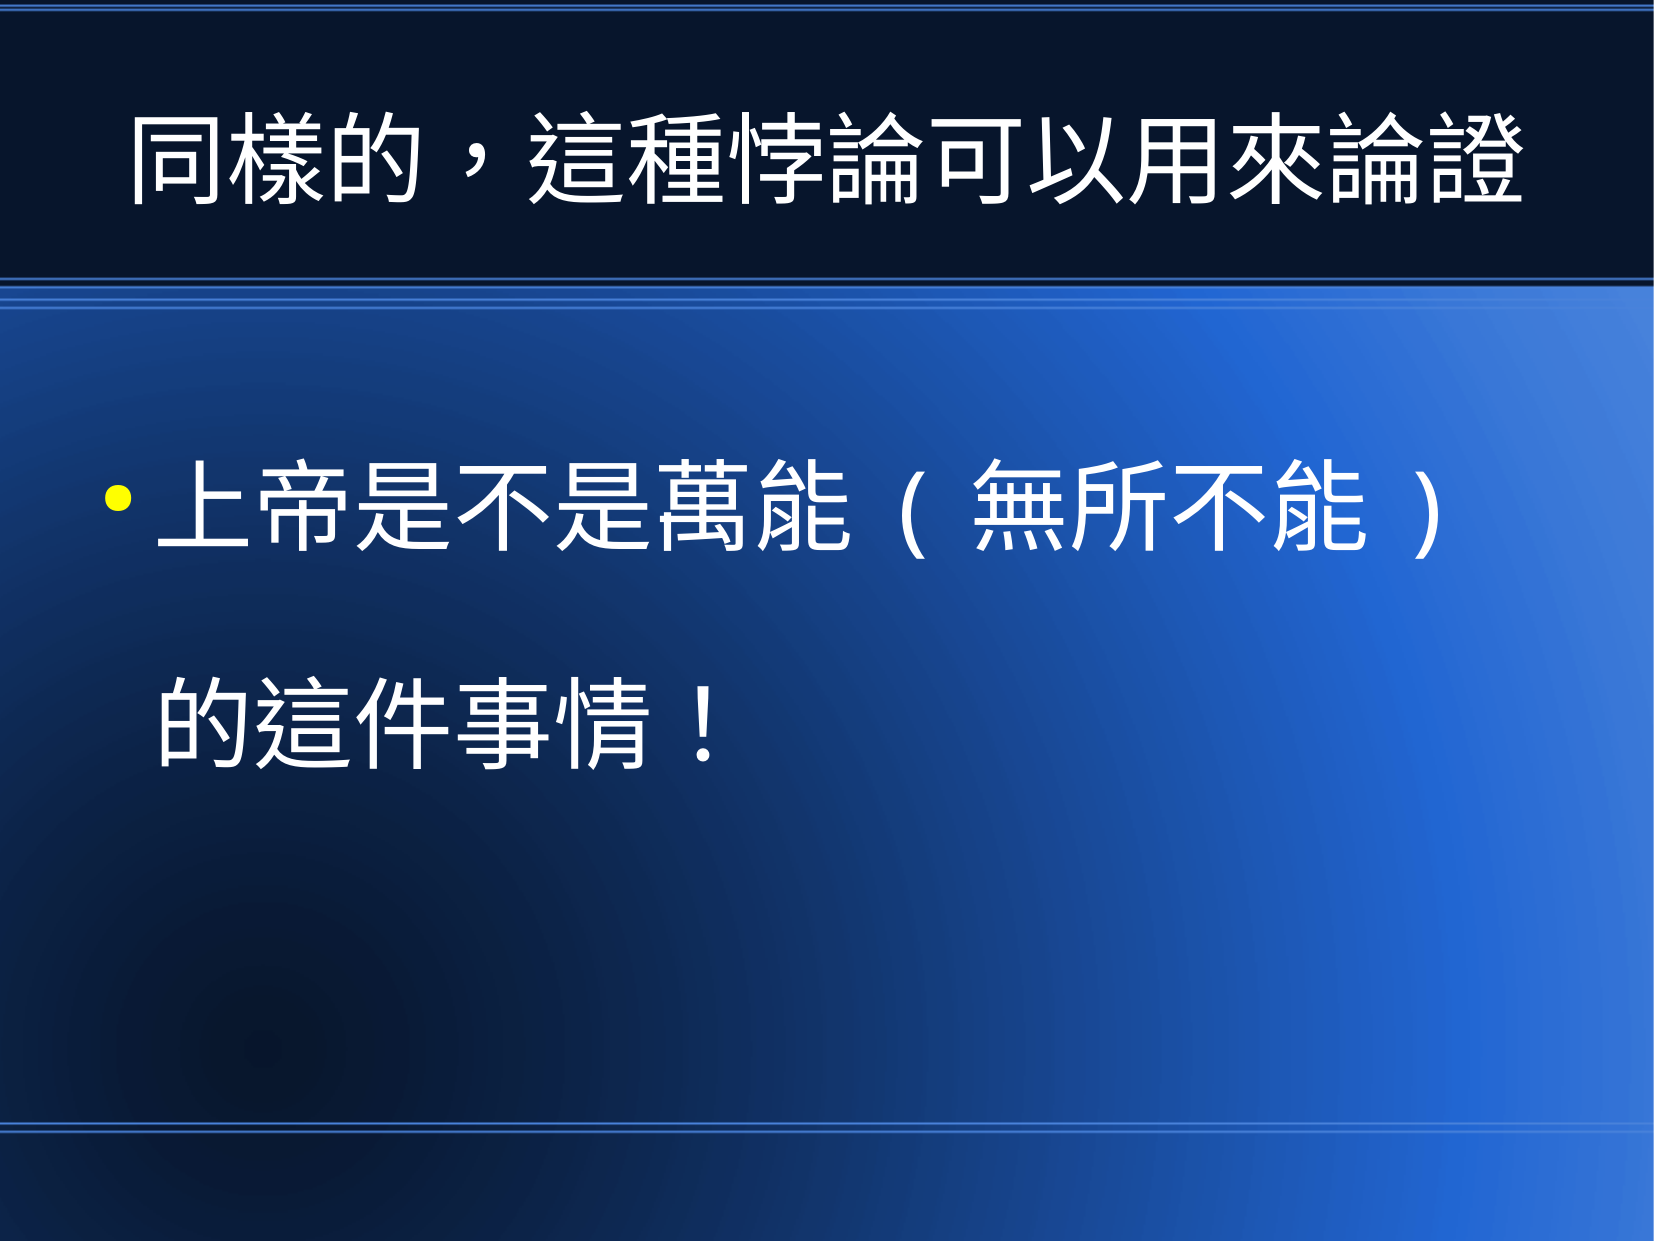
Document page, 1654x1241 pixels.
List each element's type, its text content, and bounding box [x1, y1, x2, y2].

list 上帝是不是萬能(無所不能)的這件事情！ [82, 355, 1571, 1241]
picture [0, 0, 1654, 1241]
title 同樣的，這種悖論可以用來論證 [82, 49, 1571, 257]
